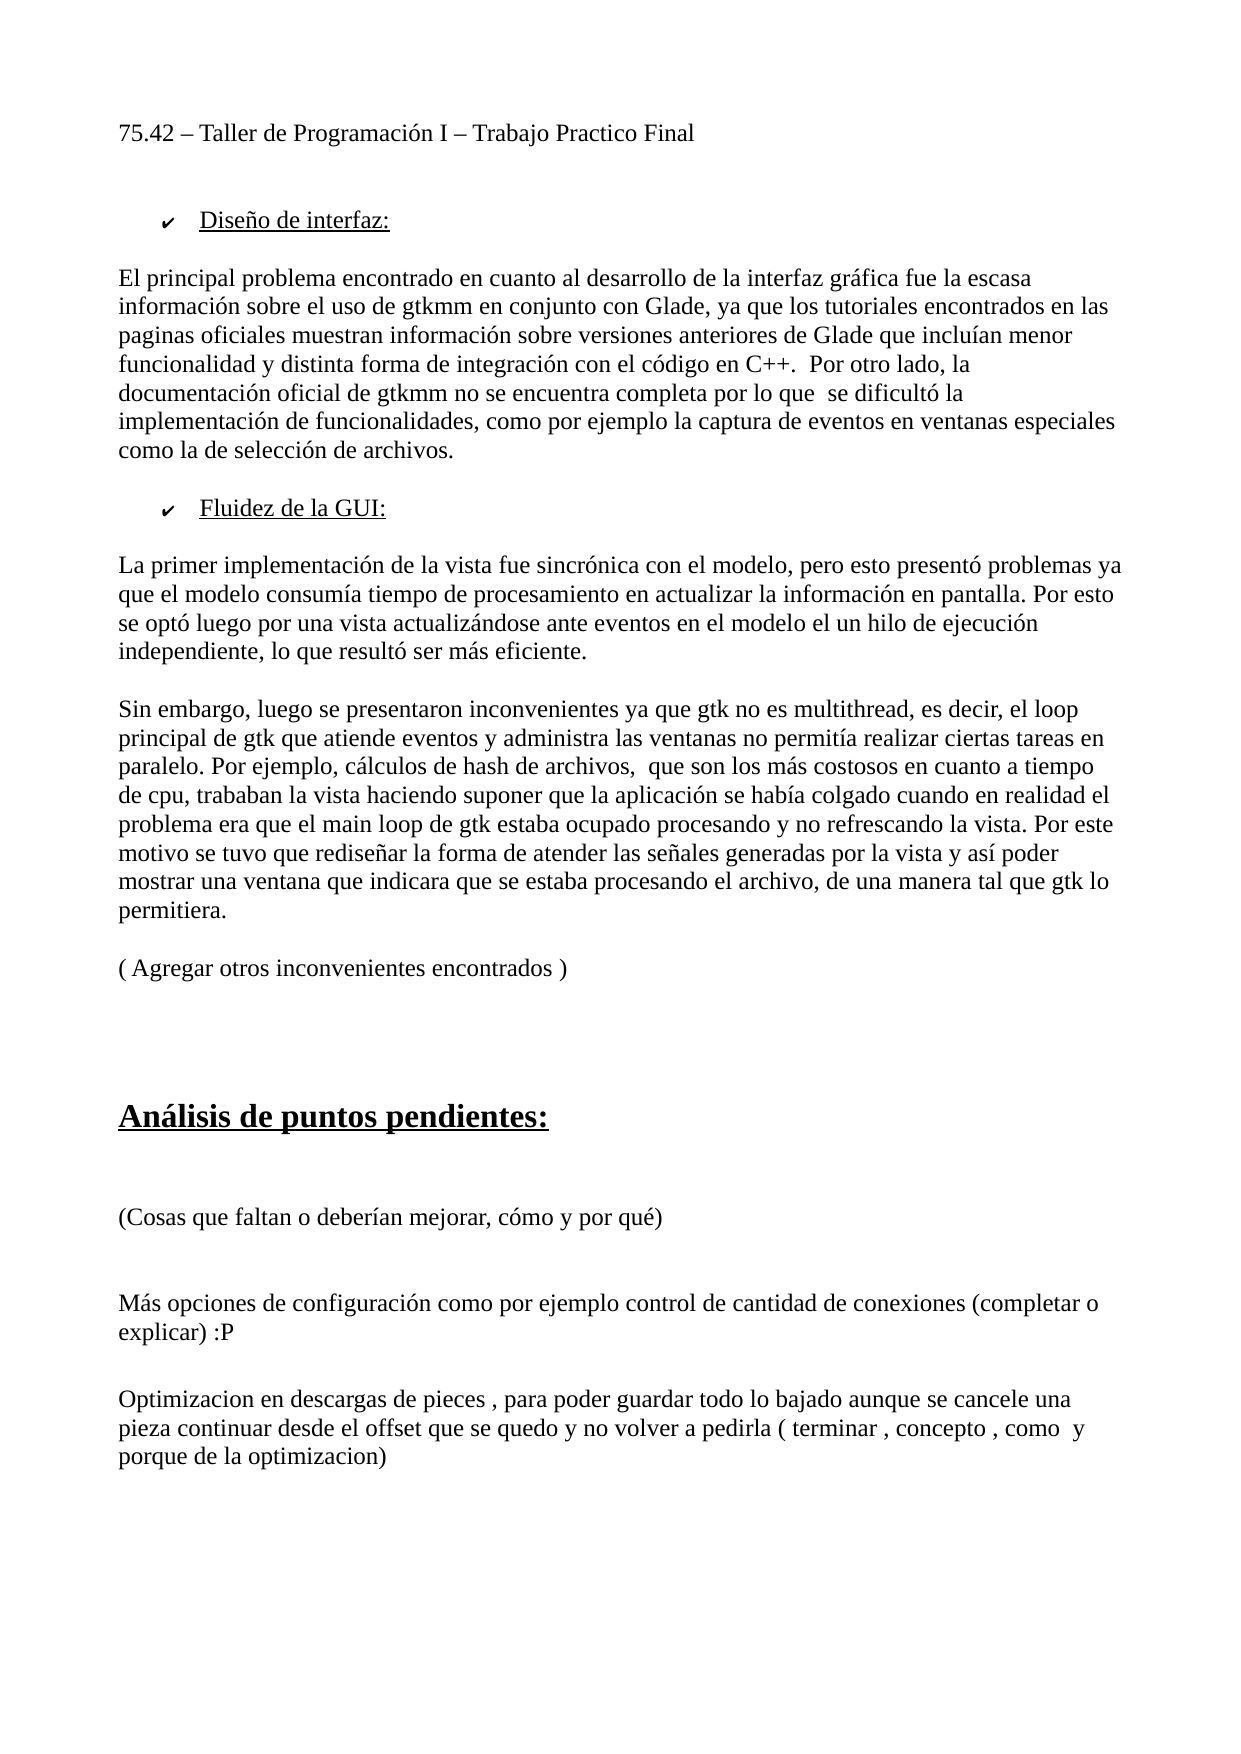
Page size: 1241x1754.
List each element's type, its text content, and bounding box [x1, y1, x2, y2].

list Diseño de interfaz: [162, 205, 1122, 234]
list Fluidez de la GUI: [162, 493, 1122, 521]
text Sin embargo, luego se presentaron inconvenientes ya que gtk no es multithread, es decir, el loop principal de gtk que atiende eventos y administra las ventanas no permitía realizar ciertas tareas en paralelo. Por ejemplo, cálculos de hash de archivos, que son los más costosos en cuanto a tiempo de cpu, trababan la vista haciendo suponer que la aplicación se había colgado cuando en realidad el problema era que el main loop de gtk estaba ocupado procesando y no refrescando la vista. Por este motivo se tuvo que rediseñar la forma de atender las señales generadas por la vista y así poder mostrar una ventana que indicara que se estaba procesando el archivo, de una manera tal que gtk lo permitiera. [118, 694, 1122, 924]
text Más opciones de configuración como por ejemplo control de cantidad de conexiones (completar o explicar) :P [118, 1288, 1122, 1346]
text (Cosas que faltan o deberían mejorar, cómo y por qué) [118, 1202, 1122, 1231]
text La primer implementación de la vista fue sincrónica con el modelo, pero esto presentó problemas ya que el modelo consumía tiempo de procesamiento en actualizar la información en pantalla. Por esto se optó luego por una vista actualizándose ante eventos en el modelo el un hilo de ejecución independiente, lo que resultó ser más eficiente. [118, 550, 1122, 665]
text ( Agregar otros inconvenientes encontrados ) [118, 953, 1122, 981]
text Optimizacion en descargas de pieces , para poder guardar todo lo bajado aunque se cancele una pieza continuar desde el offset que se quedo y no volver a pedirla ( terminar , concepto , como y porque de la optimizacion) [118, 1384, 1122, 1470]
text El principal problema encontrado en cuanto al desarrollo de la interfaz gráfica fue la escasa información sobre el uso de gtkmm en conjunto con Glade, ya que los tutoriales encontrados en las paginas oficiales muestran información sobre versiones anteriores de Glade que incluían menor funcionalidad y distinta forma de integración con el código en C++. Por otro lado, la documentación oficial de gtkmm no se encuentra completa por lo que se dificultó la implementación de funcionalidades, como por ejemplo la captura de eventos en ventanas especiales como la de selección de archivos. [118, 263, 1122, 464]
text Análisis de puntos pendientes: [118, 1096, 1122, 1135]
